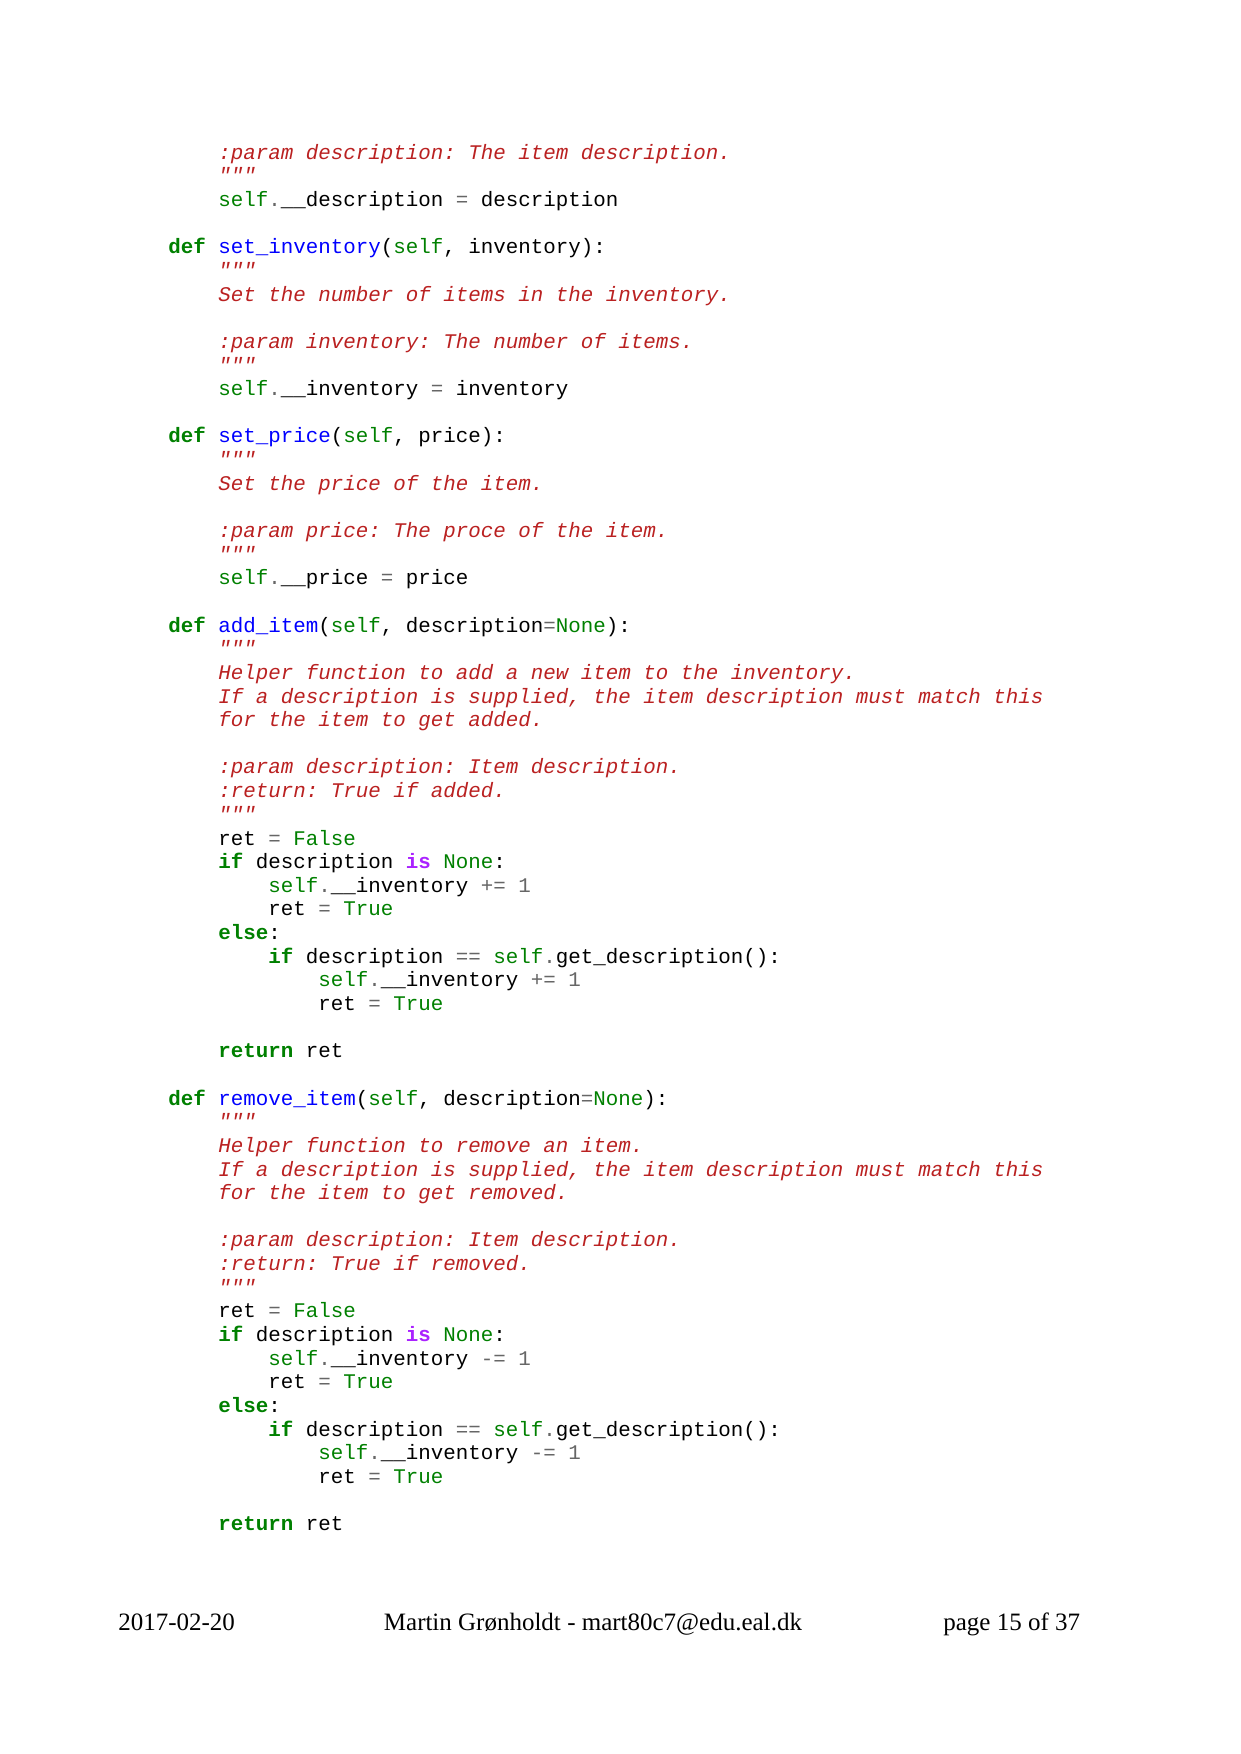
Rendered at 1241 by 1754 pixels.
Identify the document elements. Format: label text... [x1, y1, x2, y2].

text Helper function to add a new item to the inventory. [118, 662, 1122, 686]
text if description is None: [118, 1324, 1122, 1348]
text """ [118, 260, 1122, 284]
text """ [118, 804, 1122, 827]
text if description == self.get_description(): [118, 1419, 1122, 1442]
text ret = True [118, 993, 1122, 1017]
text :param price: The proce of the item. [118, 520, 1122, 544]
text self.__inventory += 1 [118, 969, 1122, 993]
text return ret [118, 1040, 1122, 1064]
text def remove_item(self, description=None): [118, 1088, 1122, 1111]
text :param inventory: The number of items. [118, 331, 1122, 354]
text self.__inventory -= 1 [118, 1348, 1122, 1371]
text :param description: Item description. [118, 757, 1122, 780]
text ret = True [118, 898, 1122, 922]
text for the item to get removed. [118, 1182, 1122, 1206]
text If a description is supplied, the item description must match this [118, 686, 1122, 709]
text :param description: The item description. [118, 142, 1122, 165]
text self.__description = description [118, 189, 1122, 213]
text """ [118, 449, 1122, 473]
text def set_price(self, price): [118, 426, 1122, 449]
text if description is None: [118, 851, 1122, 875]
text if description == self.get_description(): [118, 946, 1122, 969]
text for the item to get added. [118, 709, 1122, 733]
text """ [118, 1111, 1122, 1135]
text def add_item(self, description=None): [118, 615, 1122, 638]
text self.__inventory += 1 [118, 875, 1122, 898]
text ret = True [118, 1466, 1122, 1489]
text Set the price of the item. [118, 473, 1122, 496]
text """ [118, 354, 1122, 378]
text else: [118, 1395, 1122, 1419]
text :return: True if added. [118, 780, 1122, 804]
text :param description: Item description. [118, 1229, 1122, 1253]
text self.__price = price [118, 567, 1122, 591]
text ret = False [118, 1300, 1122, 1324]
text else: [118, 922, 1122, 946]
text self.__inventory = inventory [118, 378, 1122, 402]
text :return: True if removed. [118, 1253, 1122, 1277]
text """ [118, 165, 1122, 189]
text ret = True [118, 1371, 1122, 1395]
text Helper function to remove an item. [118, 1135, 1122, 1158]
text Set the number of items in the inventory. [118, 284, 1122, 307]
text return ret [118, 1513, 1122, 1537]
text """ [118, 544, 1122, 567]
text def set_inventory(self, inventory): [118, 236, 1122, 260]
text """ [118, 1277, 1122, 1300]
text """ [118, 638, 1122, 662]
text If a description is supplied, the item description must match this [118, 1158, 1122, 1182]
text ret = False [118, 827, 1122, 851]
text self.__inventory -= 1 [118, 1442, 1122, 1466]
